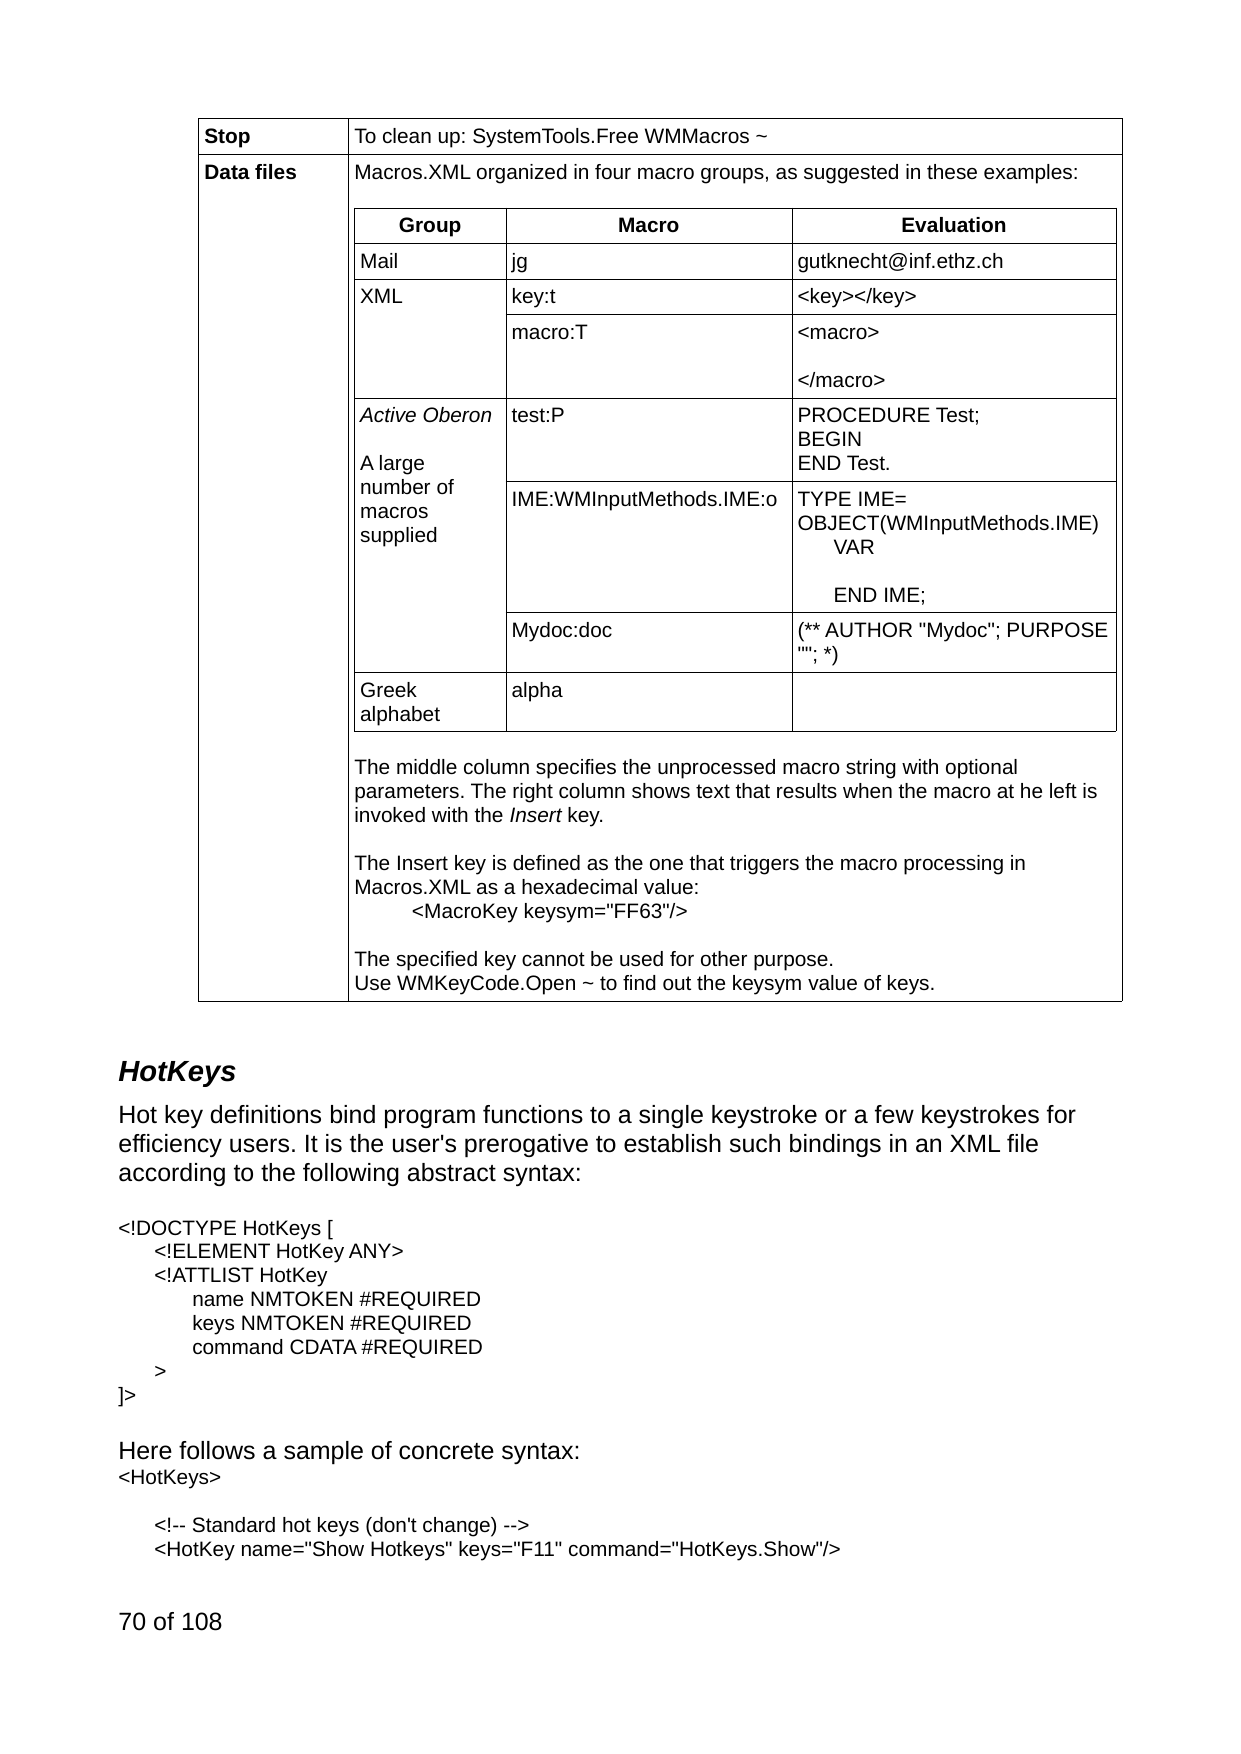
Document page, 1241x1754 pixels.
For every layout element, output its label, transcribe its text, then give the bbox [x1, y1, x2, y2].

table_cell PROCEDURE Test; BEGIN END Test. [793, 399, 1116, 481]
text <!DOCTYPE HotKeys [ <!ELEMENT HotKey ANY> <!ATTLIST HotKey name NMTOKEN #REQUIRED keys NMTOKEN #REQUIRED command CDATA #REQUIRED > ]> [118, 1215, 1122, 1407]
table_cell key:t [507, 280, 792, 314]
table_header Evaluation [793, 209, 1116, 243]
table_cell Mail [355, 244, 506, 278]
table_cell Mydoc:doc [507, 613, 792, 672]
table_cell Active Oberon A large number of macros supplied [355, 399, 506, 672]
table_cell [793, 673, 1116, 731]
text Hot key definitions bind program functions to a single keystroke or a few keystrokes for efficiency users. It is the user's prerogative to establish such bindings in an XML file according to the following abstract syntax: [118, 1100, 1122, 1187]
text Here follows a sample of concrete syntax: [118, 1436, 1122, 1464]
subtitle HotKeys [118, 1054, 1122, 1088]
table_cell Macros.XML organized in four macro groups, as suggested in these examples: The middle column specifies the unprocessed macro string with optional parameters. The right column shows text that results when the macro at he left is invoked with the Insert key. The Insert key is defined as the one that triggers the macro processing in Macros.XML as a hexadecimal value: <MacroKey keysym="FF63"/> The specified key cannot be used for other purpose. Use WMKeyCode.Open ~ to find out the keysym value of keys. [349, 155, 1122, 1001]
table_cell To clean up: SystemTools.Free WMMacros ~ [349, 119, 1122, 154]
table_cell Stop [199, 119, 348, 154]
table_cell test:P [507, 399, 792, 481]
table_cell alpha [507, 673, 792, 731]
table_cell Greek alphabet [355, 673, 506, 731]
table_cell jg [507, 244, 792, 278]
table_cell (** AUTHOR "Mydoc"; PURPOSE ""; *) [793, 613, 1116, 672]
table_cell Data files [199, 155, 348, 1001]
table_header Group [355, 209, 506, 243]
table_cell IME:WMInputMethods.IME:o [507, 482, 792, 612]
text <HotKeys> <!-- Standard hot keys (don't change) --> <HotKey name="Show Hotkeys" keys="F11" command="HotKeys.Show"/> [118, 1464, 1122, 1560]
table_cell macro:T [507, 315, 792, 397]
table_cell <key></key> [793, 280, 1116, 314]
table_cell XML [355, 280, 506, 397]
table_cell gutknecht@inf.ethz.ch [793, 244, 1116, 278]
table_header Macro [507, 209, 792, 243]
table_cell <macro> </macro> [793, 315, 1116, 397]
table_cell TYPE IME= OBJECT(WMInputMethods.IME) VAR END IME; [793, 482, 1116, 612]
